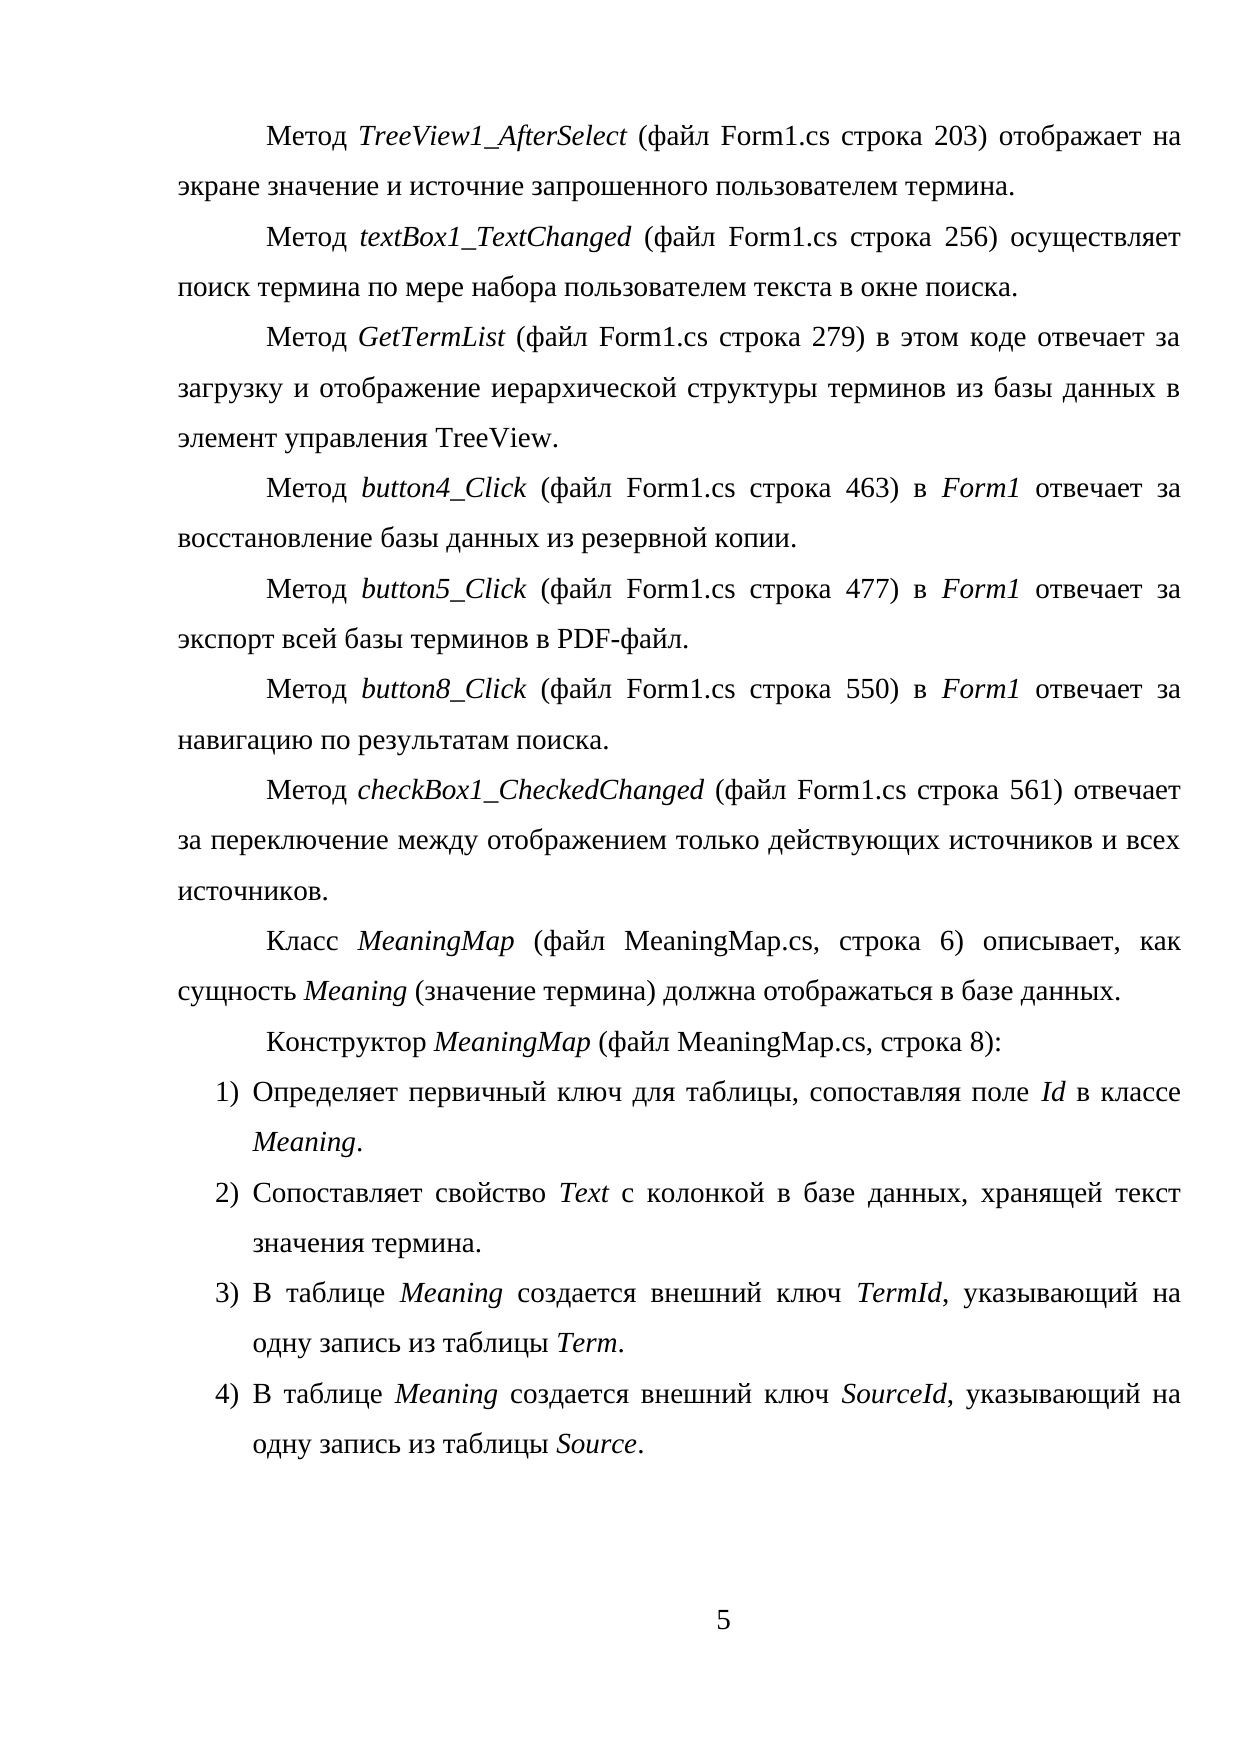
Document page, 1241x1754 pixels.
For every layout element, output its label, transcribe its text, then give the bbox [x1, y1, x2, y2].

text Конструктор MeaningMap (файл MeaningMap.cs, строка 8): [177, 1024, 1181, 1057]
text Метод button8_Click (файл Form1.cs строка 550) в Form1 отвечает за навигацию по результатам поиска. [177, 672, 1181, 755]
list В таблице Meaning создается внешний ключ TermId, указывающий на одну запись из таблицы Term. [215, 1275, 1181, 1359]
text Метод button5_Click (файл Form1.cs строка 477) в Form1 отвечает за экспорт всей базы терминов в PDF-файл. [177, 571, 1181, 655]
text Метод checkBox1_CheckedChanged (файл Form1.cs строка 561) отвечает за переключение между отображением только действующих источников и всех источников. [177, 772, 1181, 906]
text Метод TreeView1_AfterSelect (файл Form1.cs строка 203) отображает на экране значение и источние запрошенного пользователем термина. [177, 118, 1181, 202]
list В таблице Meaning создается внешний ключ SourceId, указывающий на одну запись из таблицы Source. [215, 1376, 1181, 1460]
list Определяет первичный ключ для таблицы, сопоставляя поле Id в классе Meaning. [215, 1074, 1181, 1158]
text Класс MeaningMap (файл MeaningMap.cs, строка 6) описывает, как сущность Meaning (значение термина) должна отображаться в базе данных. [177, 923, 1181, 1007]
text Метод textBox1_TextChanged (файл Form1.cs строка 256) осуществляет поиск термина по мере набора пользователем текста в окне поиска. [177, 219, 1181, 303]
text Метод button4_Click (файл Form1.cs строка 463) в Form1 отвечает за восстановление базы данных из резервной копии. [177, 470, 1181, 554]
text Метод GetTermList (файл Form1.cs строка 279) в этом коде отвечает за загрузку и отображение иерархической структуры терминов из базы данных в элемент управления TreeView. [177, 319, 1181, 453]
list Сопоставляет свойство Text с колонкой в базе данных, хранящей текст значения термина. [215, 1175, 1181, 1258]
